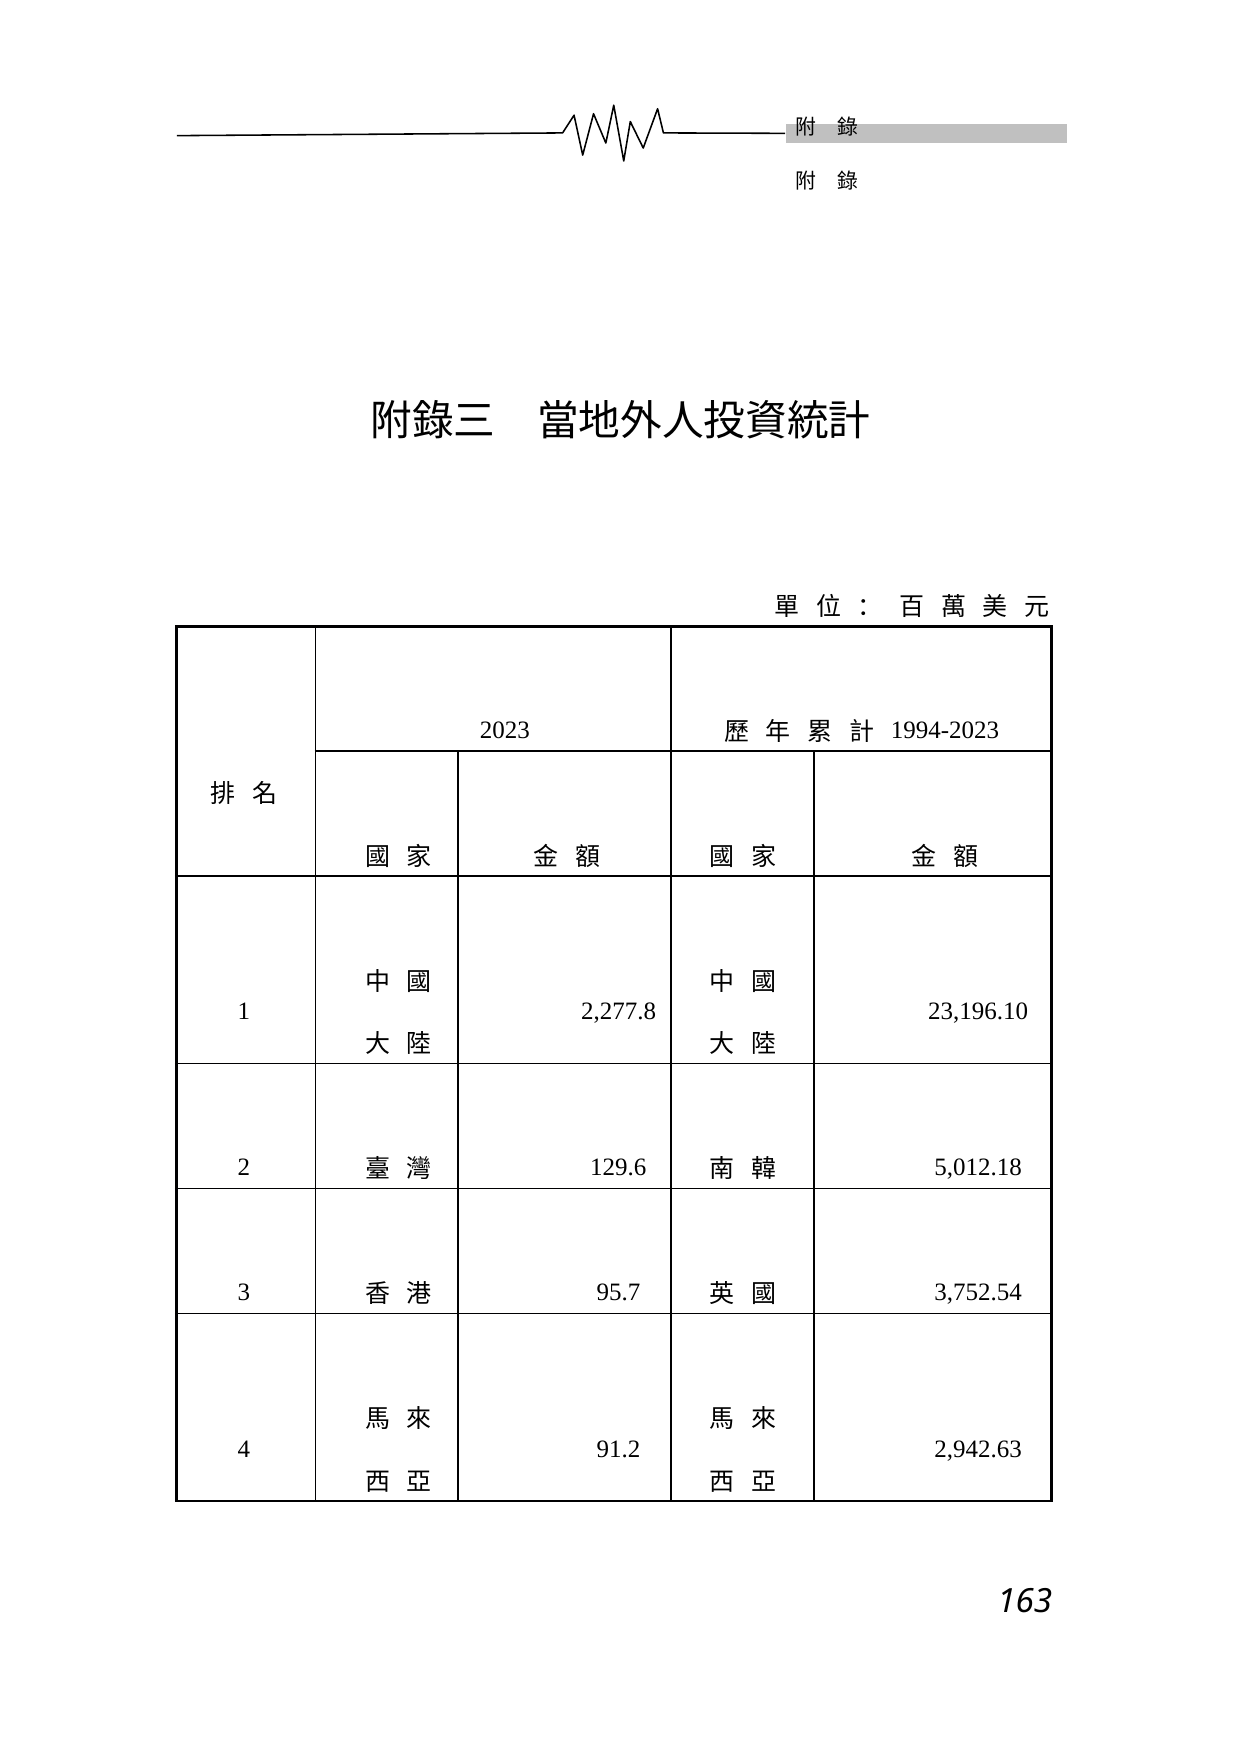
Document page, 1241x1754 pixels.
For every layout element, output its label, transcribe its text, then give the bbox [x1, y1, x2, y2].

text 單位：百萬美元 [183, 563, 1058, 625]
table_cell 3,752.54 [815, 1189, 1050, 1313]
table_cell 5,012.18 [815, 1064, 1050, 1188]
table_cell 3 [178, 1189, 315, 1313]
table_cell 金額 [459, 752, 670, 875]
table_cell 南韓 [672, 1064, 813, 1188]
table_cell 香港 [316, 1189, 457, 1313]
table_cell 馬來西亞 [316, 1314, 457, 1500]
table_cell 4 [178, 1314, 315, 1500]
text 附錄三 當地外人投資統計 [183, 375, 1058, 438]
table_cell 臺灣 [316, 1064, 457, 1188]
table_cell 91.2 [459, 1314, 670, 1500]
table_cell 英國 [672, 1189, 813, 1313]
table_header 2023 [316, 628, 670, 750]
table_cell 23,196.10 [815, 877, 1050, 1063]
table_cell 中國大陸 [316, 877, 457, 1063]
table_cell 馬來西亞 [672, 1314, 813, 1500]
table_cell 2 [178, 1064, 315, 1188]
table_cell 2,942.63 [815, 1314, 1050, 1500]
table_cell 國家 [672, 752, 813, 875]
table_cell 129.6 [459, 1064, 670, 1188]
table_header 歷年累計1994-2023 [672, 628, 1050, 750]
table_cell 2,277.8 [459, 877, 670, 1063]
table_header 排名 [178, 628, 315, 875]
table_cell 國家 [316, 752, 457, 875]
table_cell 1 [178, 877, 315, 1063]
table_cell 金額 [815, 752, 1050, 875]
table_cell 95.7 [459, 1189, 670, 1313]
table_cell 中國大陸 [672, 877, 813, 1063]
